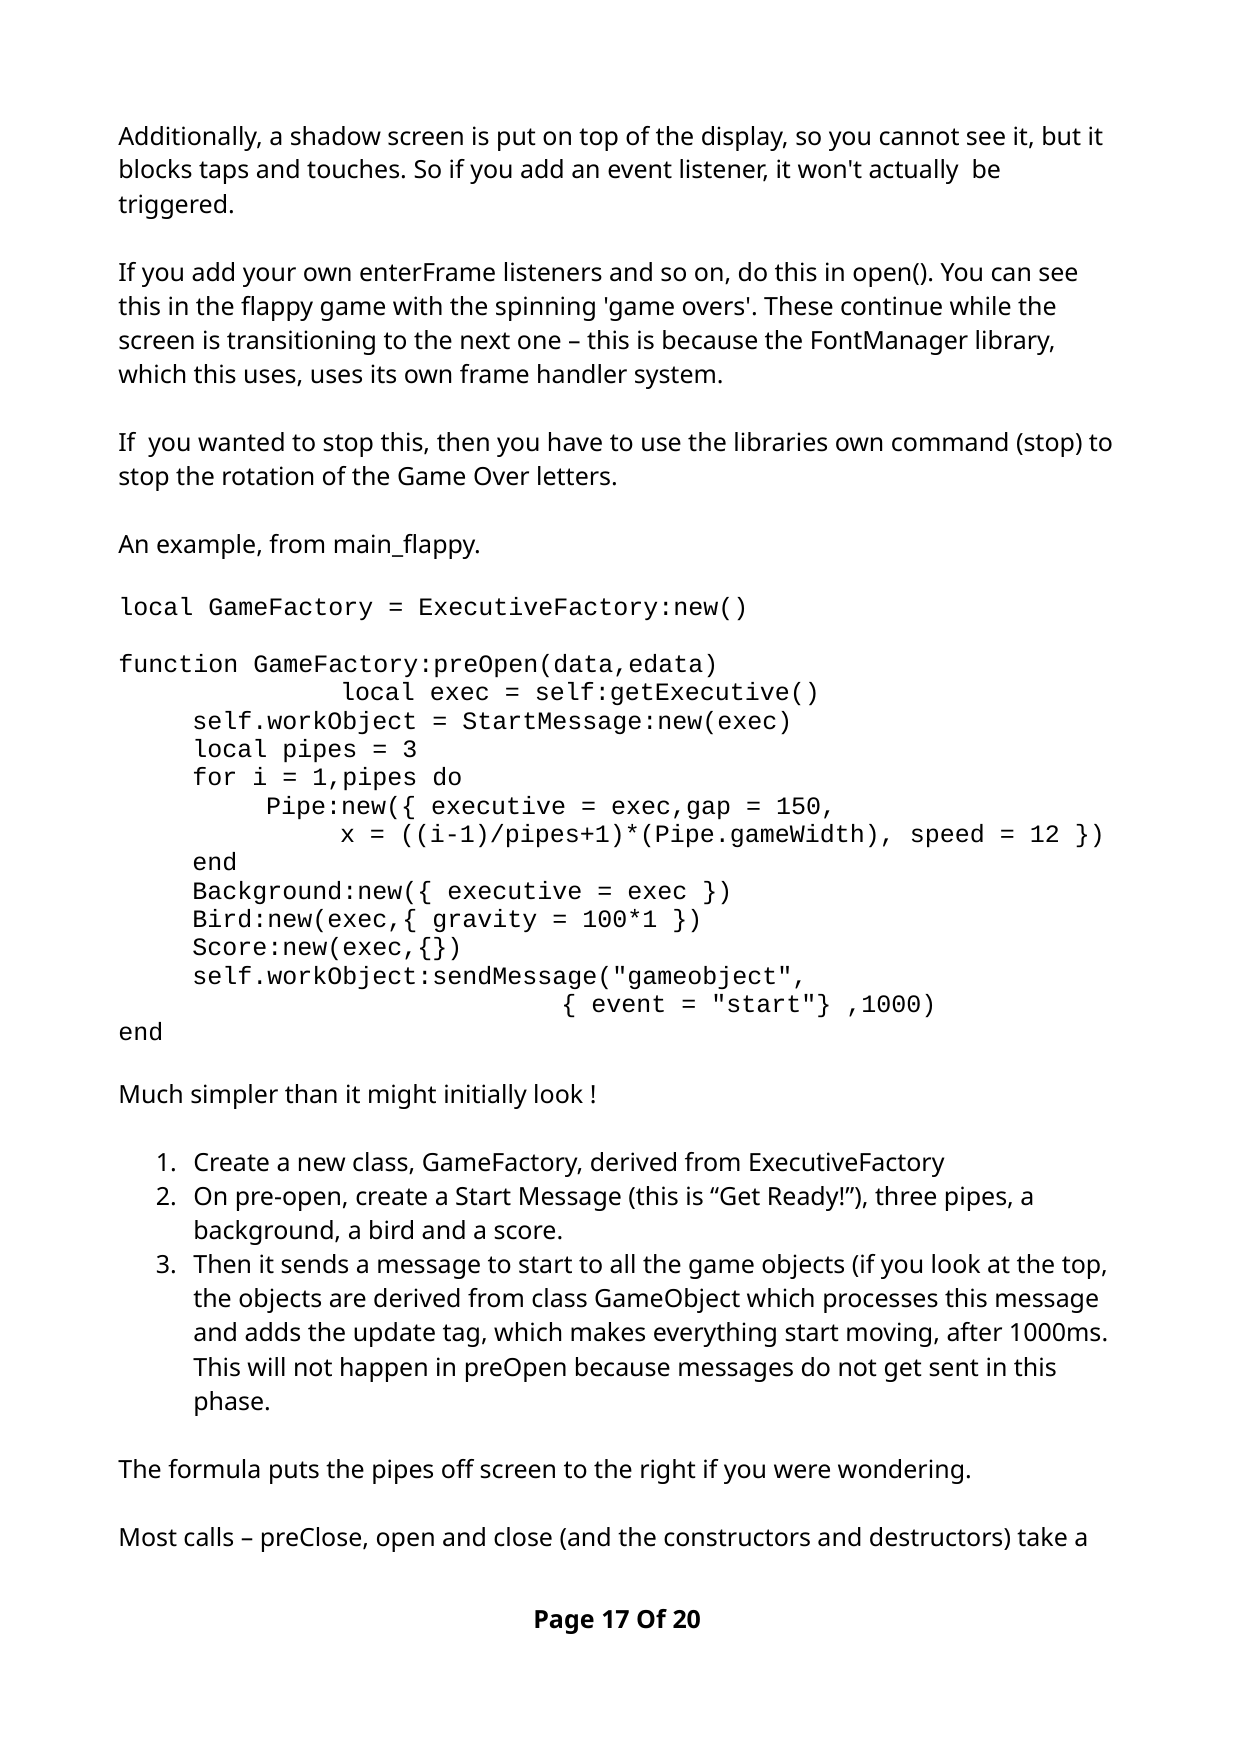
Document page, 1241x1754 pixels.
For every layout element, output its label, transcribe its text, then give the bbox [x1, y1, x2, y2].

text The formula puts the pipes off screen to the right if you were wondering. [118, 1451, 1122, 1485]
text Background:new({ executive = exec }) [118, 878, 1122, 907]
text { event = "start"} ,1000) [118, 992, 1122, 1020]
text Bird:new(exec,{ gravity = 100*1 }) [118, 907, 1122, 935]
text If you add your own enterFrame listeners and so on, do this in open(). You can see this in the flappy game with the spinning 'game overs'. These continue while the screen is transitioning to the next one – this is because the FontManager library, which this uses, uses its own frame handler system. [118, 254, 1122, 391]
text Most calls – preClose, open and close (and the constructors and destructors) take a [118, 1519, 1122, 1553]
text self.workObject:sendMessage("gameobject", [118, 963, 1122, 992]
list Create a new class, GameFactory, derived from ExecutiveFactory [156, 1145, 1122, 1179]
text Score:new(exec,{}) [118, 935, 1122, 963]
text end [118, 850, 1122, 878]
text local GameFactory = ExecutiveFactory:new() [118, 595, 1122, 623]
text x = ((i-1)/pipes+1)*(Pipe.gameWidth), speed = 12 }) [118, 822, 1122, 850]
text Pipe:new({ executive = exec,gap = 150, [118, 793, 1122, 822]
list Then it sends a message to start to all the game objects (if you look at the top, the objects are derived from class GameObject which processes this message and adds the update tag, which makes everything start moving, after 1000ms. This will not happen in preOpen because messages do not get sent in this phase. [156, 1247, 1122, 1417]
text local pipes = 3 [118, 737, 1122, 765]
text self.workObject = StartMessage:new(exec) [118, 708, 1122, 737]
text for i = 1,pipes do [118, 765, 1122, 793]
text If you wanted to stop this, then you have to use the libraries own command (stop) to stop the rotation of the Game Over letters. [118, 425, 1122, 493]
text Much simpler than it might initially look ! [118, 1077, 1122, 1111]
text Additionally, a shadow screen is put on top of the display, so you cannot see it, but it blocks taps and touches. So if you add an event listener, it won't actually be triggered. [118, 118, 1122, 220]
list On pre-open, create a Start Message (this is “Get Ready!”), three pipes, a background, a bird and a score. [156, 1179, 1122, 1247]
text function GameFactory:preOpen(data,edata) local exec = self:getExecutive() [118, 652, 1122, 708]
text end [118, 1020, 1122, 1048]
text An example, from main_flappy. [118, 527, 1122, 561]
